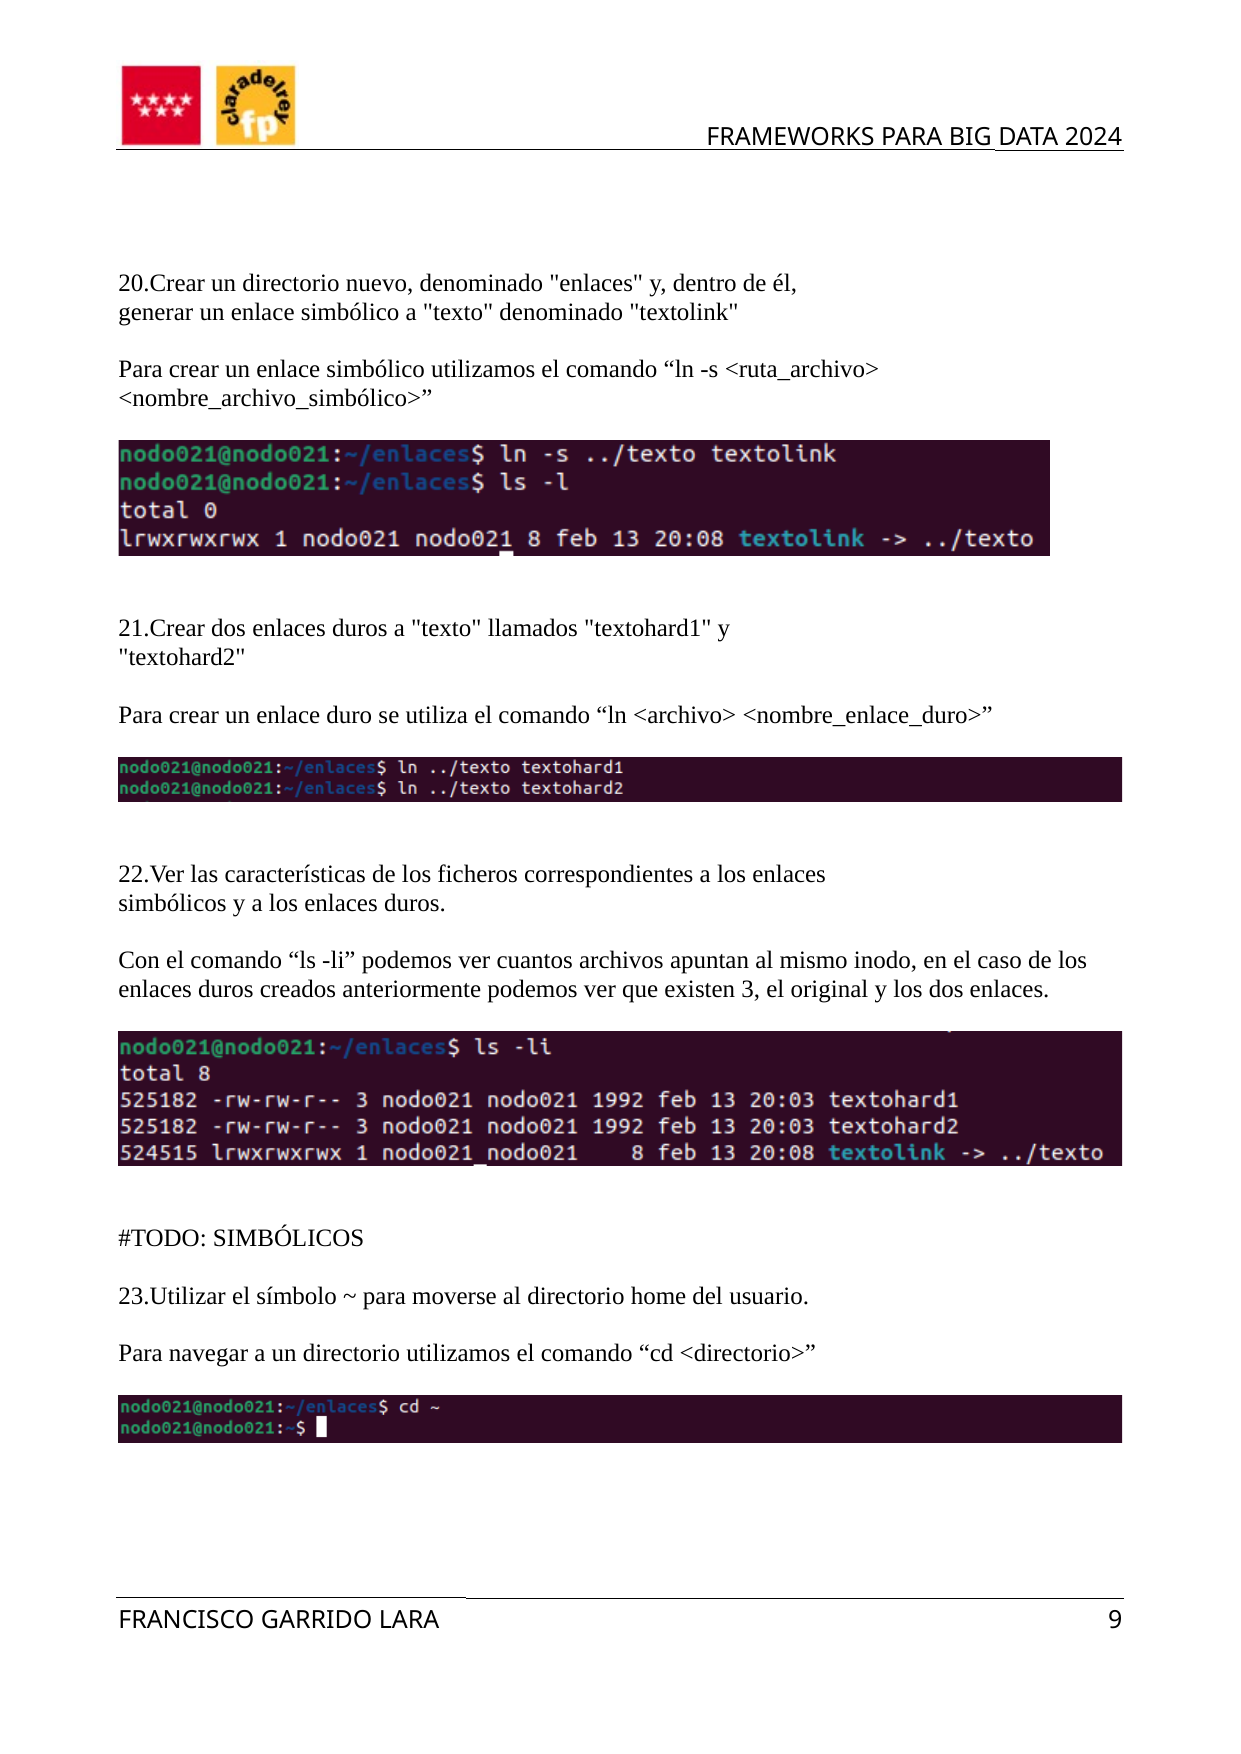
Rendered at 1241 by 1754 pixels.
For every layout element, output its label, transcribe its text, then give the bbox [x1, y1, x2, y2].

text Para crear un enlace duro se utiliza el comando “ln <archivo> <nombre_enlace_duro>” [118, 700, 1122, 728]
text generar un enlace simbólico a "texto" denominado "textolink" [118, 297, 1122, 325]
text 22.Ver las características de los ficheros correspondientes a los enlaces [118, 859, 1122, 888]
picture [118, 1031, 1123, 1166]
picture [118, 757, 1123, 802]
text 20.Crear un directorio nuevo, denominado "enlaces" y, dentro de él, [118, 268, 1122, 297]
text #TODO: SIMBÓLICOS [118, 1223, 1122, 1252]
text Para navegar a un directorio utilizamos el comando “cd <directorio>” [118, 1338, 1122, 1367]
picture [118, 440, 1050, 556]
text 23.Utilizar el símbolo ~ para moverse al directorio home del usuario. [118, 1281, 1122, 1309]
text 21.Crear dos enlaces duros a "texto" llamados "textohard1" y [118, 613, 1122, 642]
text simbólicos y a los enlaces duros. [118, 888, 1122, 917]
text Para crear un enlace simbólico utilizamos el comando “ln -s <ruta_archivo> <nombre_archivo_simbólico>” [118, 354, 1122, 412]
text "textohard2" [118, 642, 1122, 671]
picture [116, 60, 299, 149]
text Con el comando “ls -li” podemos ver cuantos archivos apuntan al mismo inodo, en el caso de los enlaces duros creados anteriormente podemos ver que existen 3, el original y los dos enlaces. [118, 946, 1122, 1003]
picture [118, 1395, 1123, 1443]
